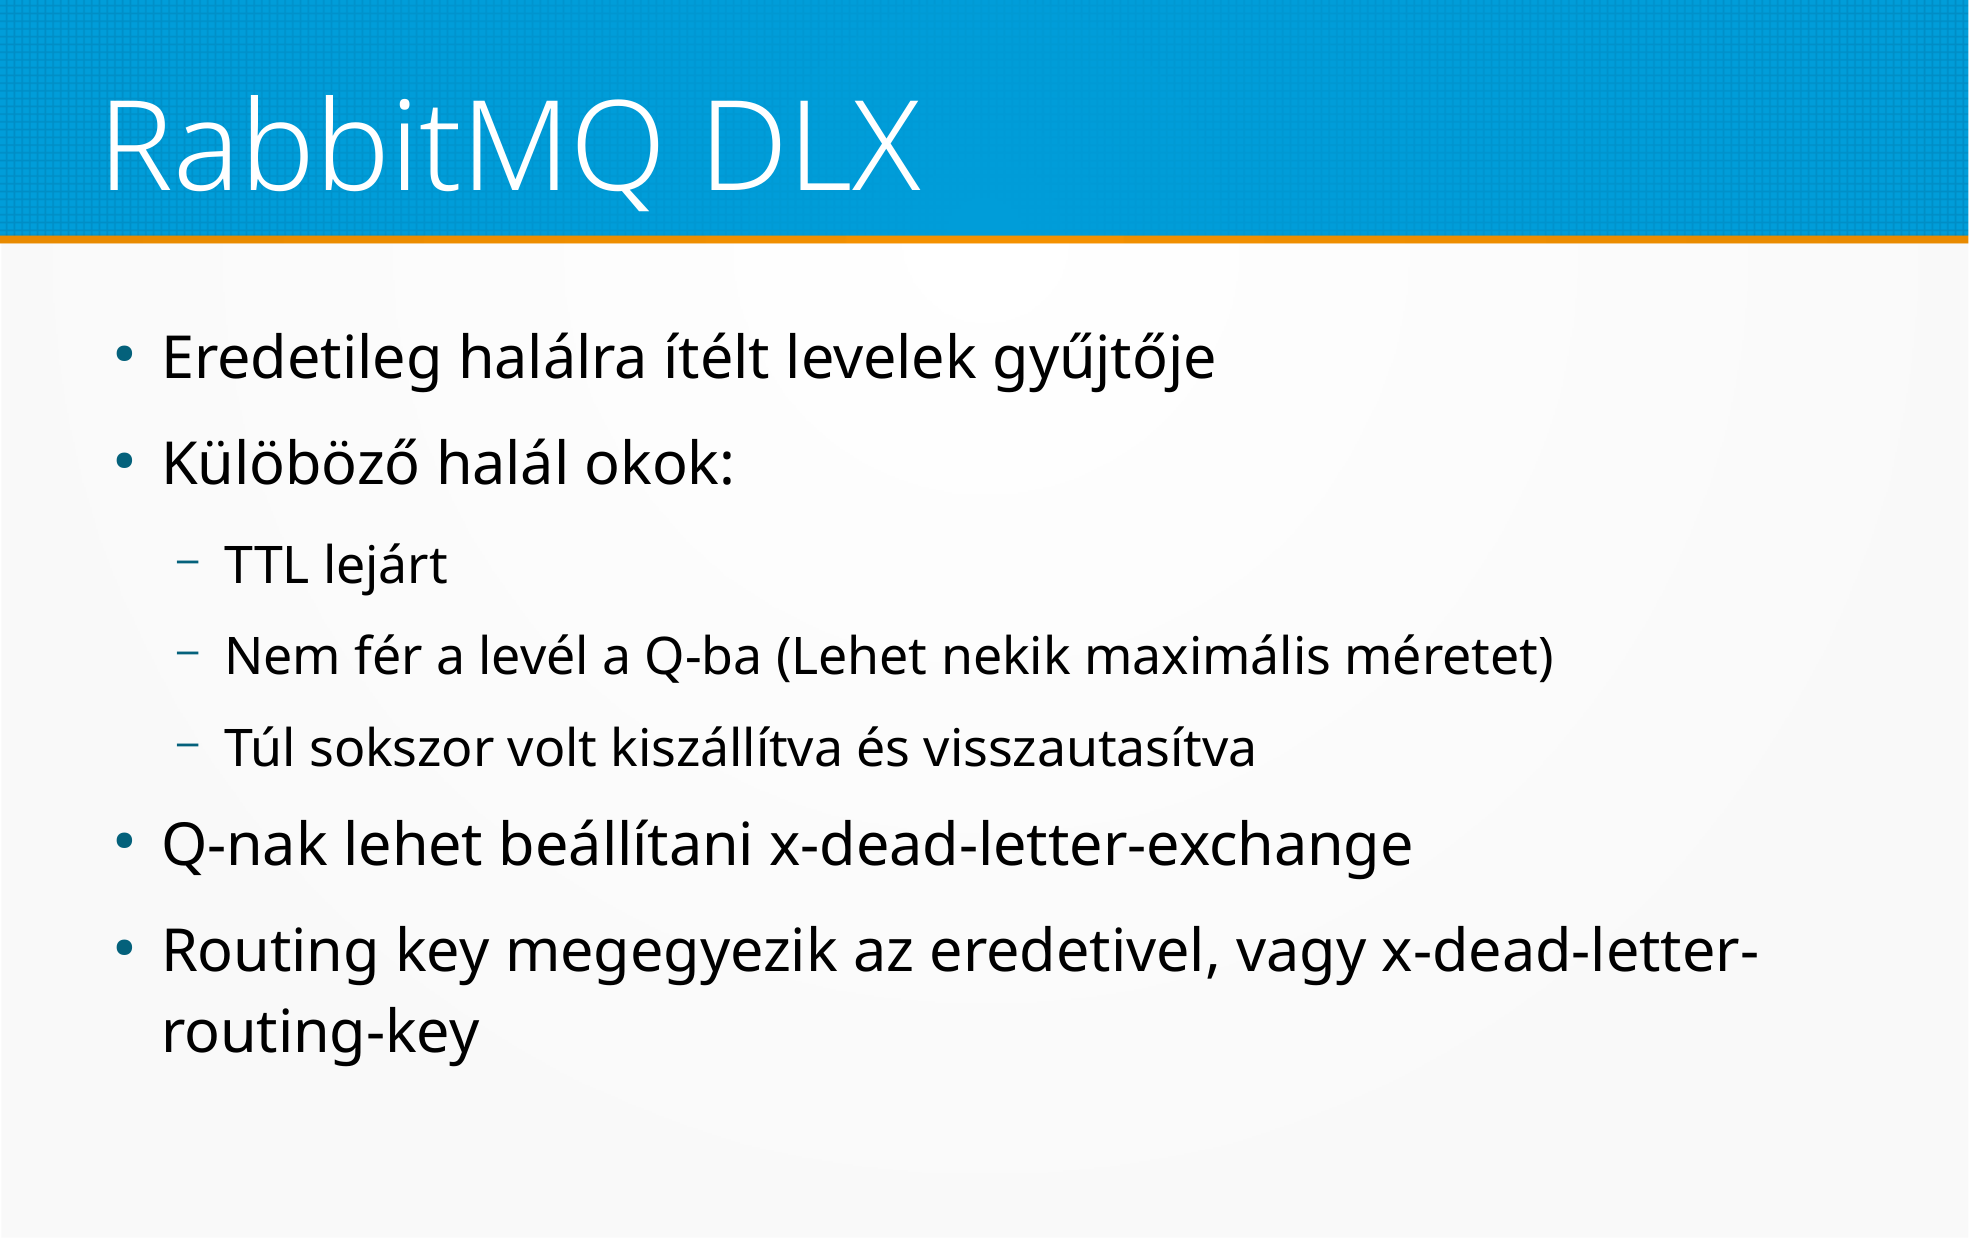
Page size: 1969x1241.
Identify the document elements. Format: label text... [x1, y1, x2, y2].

list Eredetileg halálra ítélt levelek gyűjtője Külöböző halál okok: TTL lejárt Nem fér a levél a Q-ba (Lehet nekik maximális méretet) Túl sokszor volt kiszállítva és visszautasítva Q-nak lehet beállítani x-dead-letter-exchange Routing key megegyezik az eredetivel, vagy x-dead-letter-routing-key [98, 315, 1861, 1081]
title RabbitMQ DLX [98, 19, 1870, 227]
picture [0, 236, 1969, 1241]
